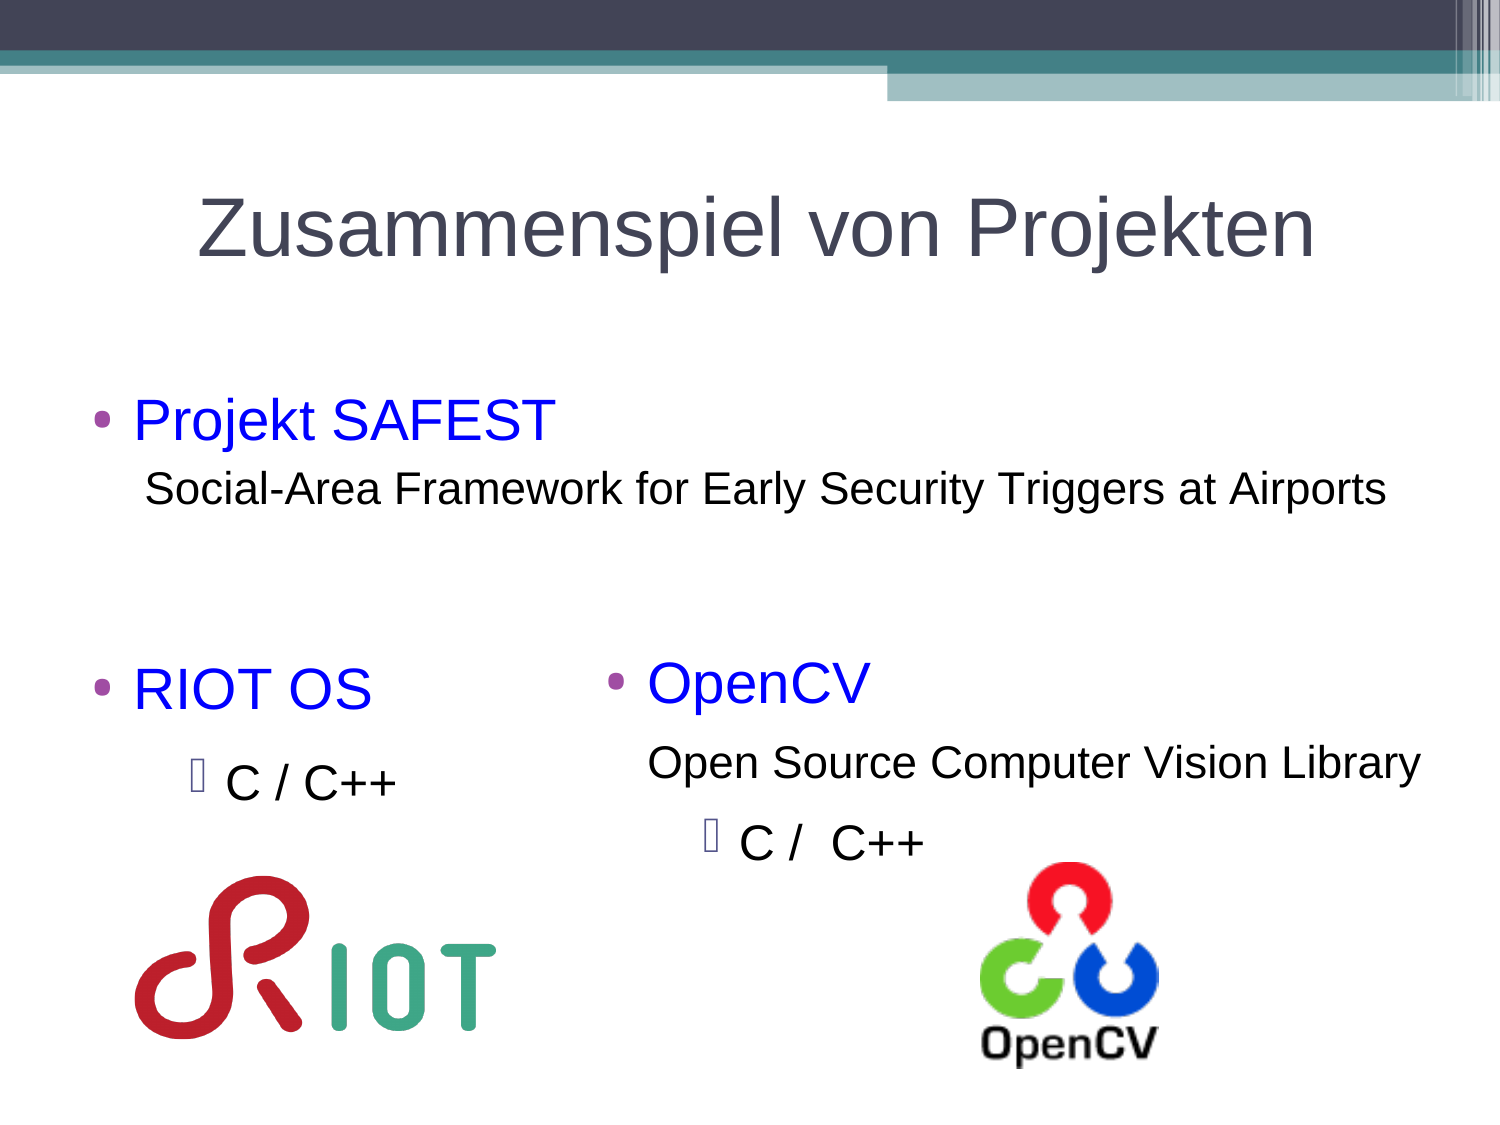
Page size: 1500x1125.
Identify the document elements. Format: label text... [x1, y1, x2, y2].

list OpenCV Open Source Computer Vision Library C / C++ [572, 637, 1447, 886]
list Projekt SAFEST Social-Area Framework for Early Security Triggers at Airports [59, 374, 1414, 550]
title Zusammenspiel von Projekten [82, 115, 1433, 331]
picture [980, 886, 1159, 1069]
list RIOT OS C / C++ [59, 643, 550, 868]
picture [94, 874, 533, 1040]
